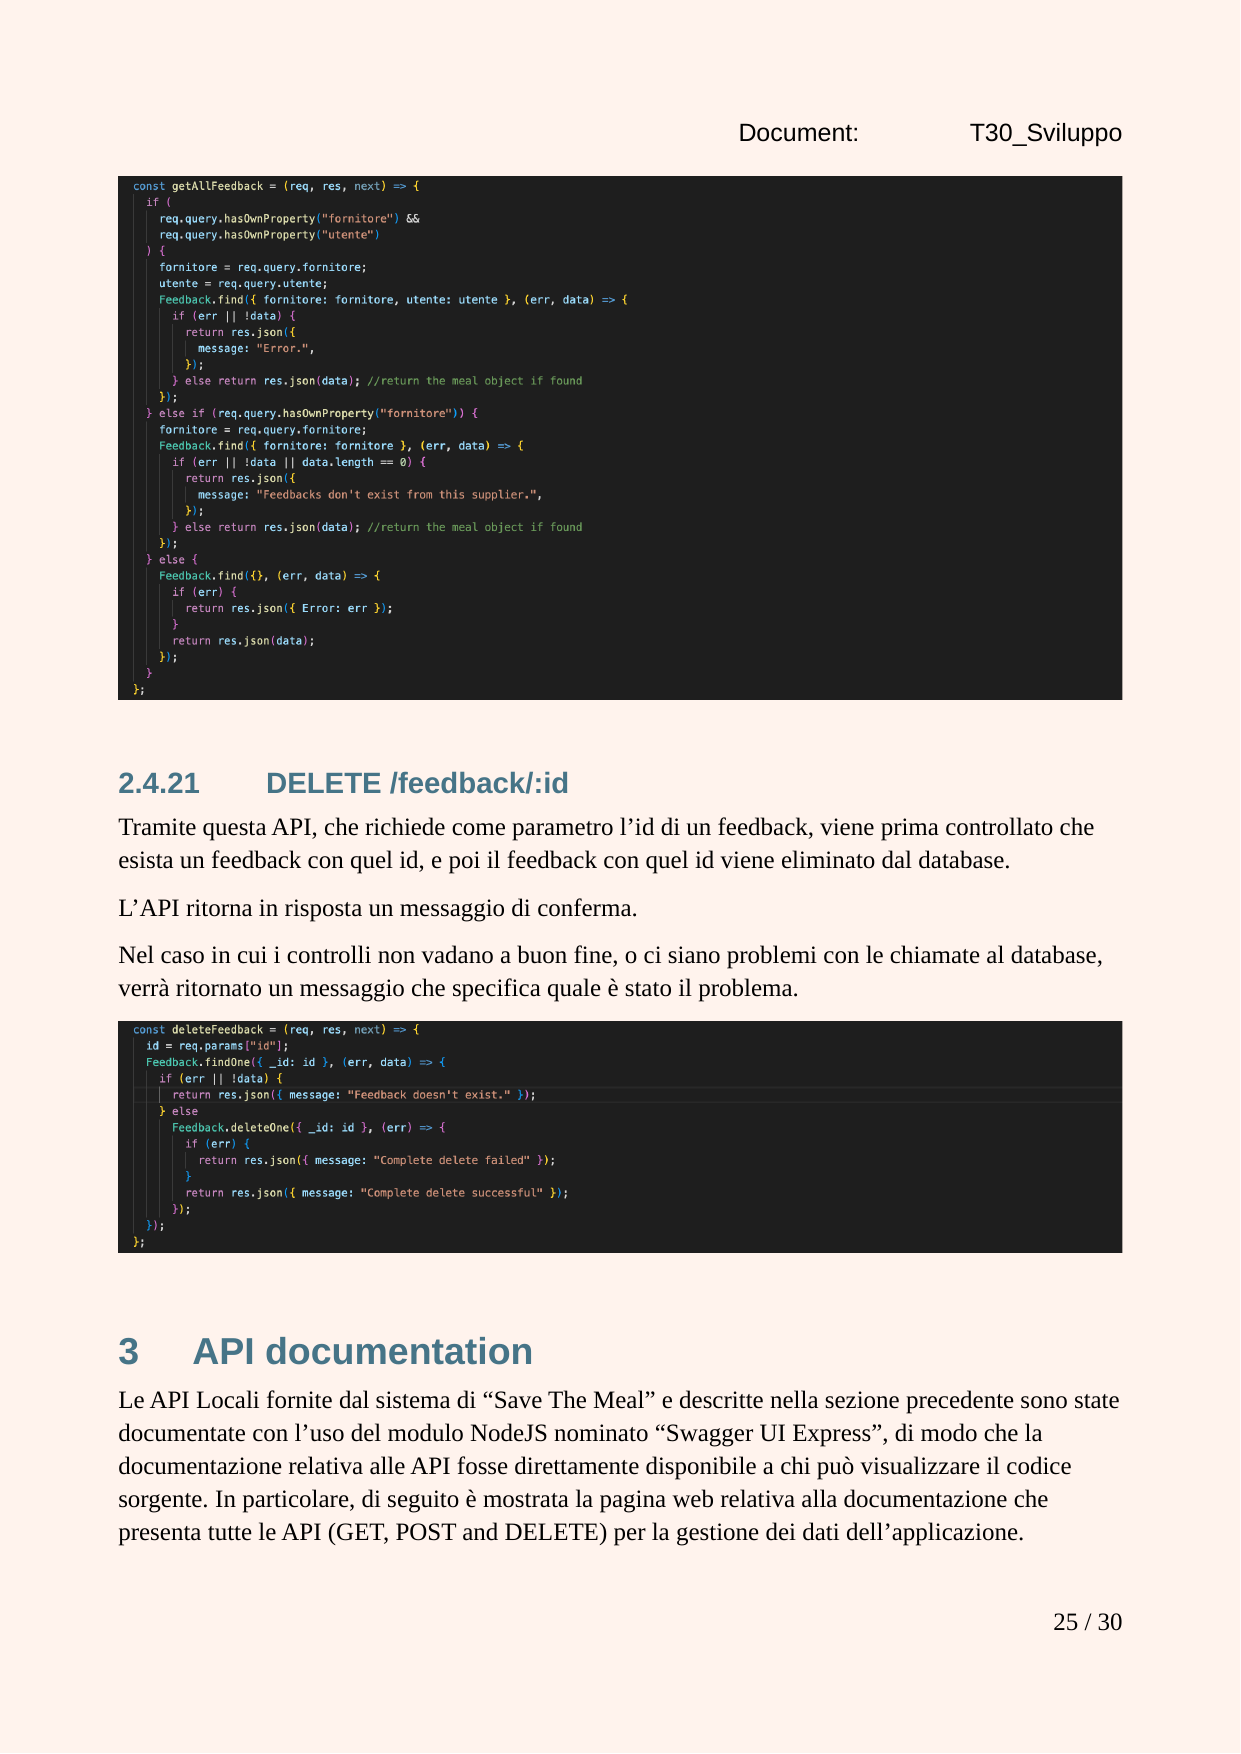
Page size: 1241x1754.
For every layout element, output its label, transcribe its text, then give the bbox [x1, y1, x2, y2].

text L’API ritorna in risposta un messaggio di conferma. [118, 893, 1122, 922]
subtitle API documentation [118, 1329, 1122, 1372]
picture [118, 1021, 1123, 1253]
subtitle DELETE /feedback/:id [118, 766, 1122, 800]
text Le API Locali fornite dal sistema di “Save The Meal” e descritte nella sezione precedente sono state documentate con l’uso del modulo NodeJS nominato “Swagger UI Express”, di modo che la documentazione relativa alle API fosse direttamente disponibile a chi può visualizzare il codice sorgente. In particolare, di seguito è mostrata la pagina web relativa alla documentazione che presenta tutte le API (GET, POST and DELETE) per la gestione dei dati dell’applicazione. [118, 1385, 1122, 1546]
text Tramite questa API, che richiede come parametro l’id di un feedback, viene prima controllato che esista un feedback con quel id, e poi il feedback con quel id viene eliminato dal database. [118, 812, 1122, 874]
picture [118, 176, 1123, 700]
text Nel caso in cui i controlli non vadano a buon fine, o ci siano problemi con le chiamate al database, verrà ritornato un messaggio che specifica quale è stato il problema. [118, 940, 1122, 1002]
